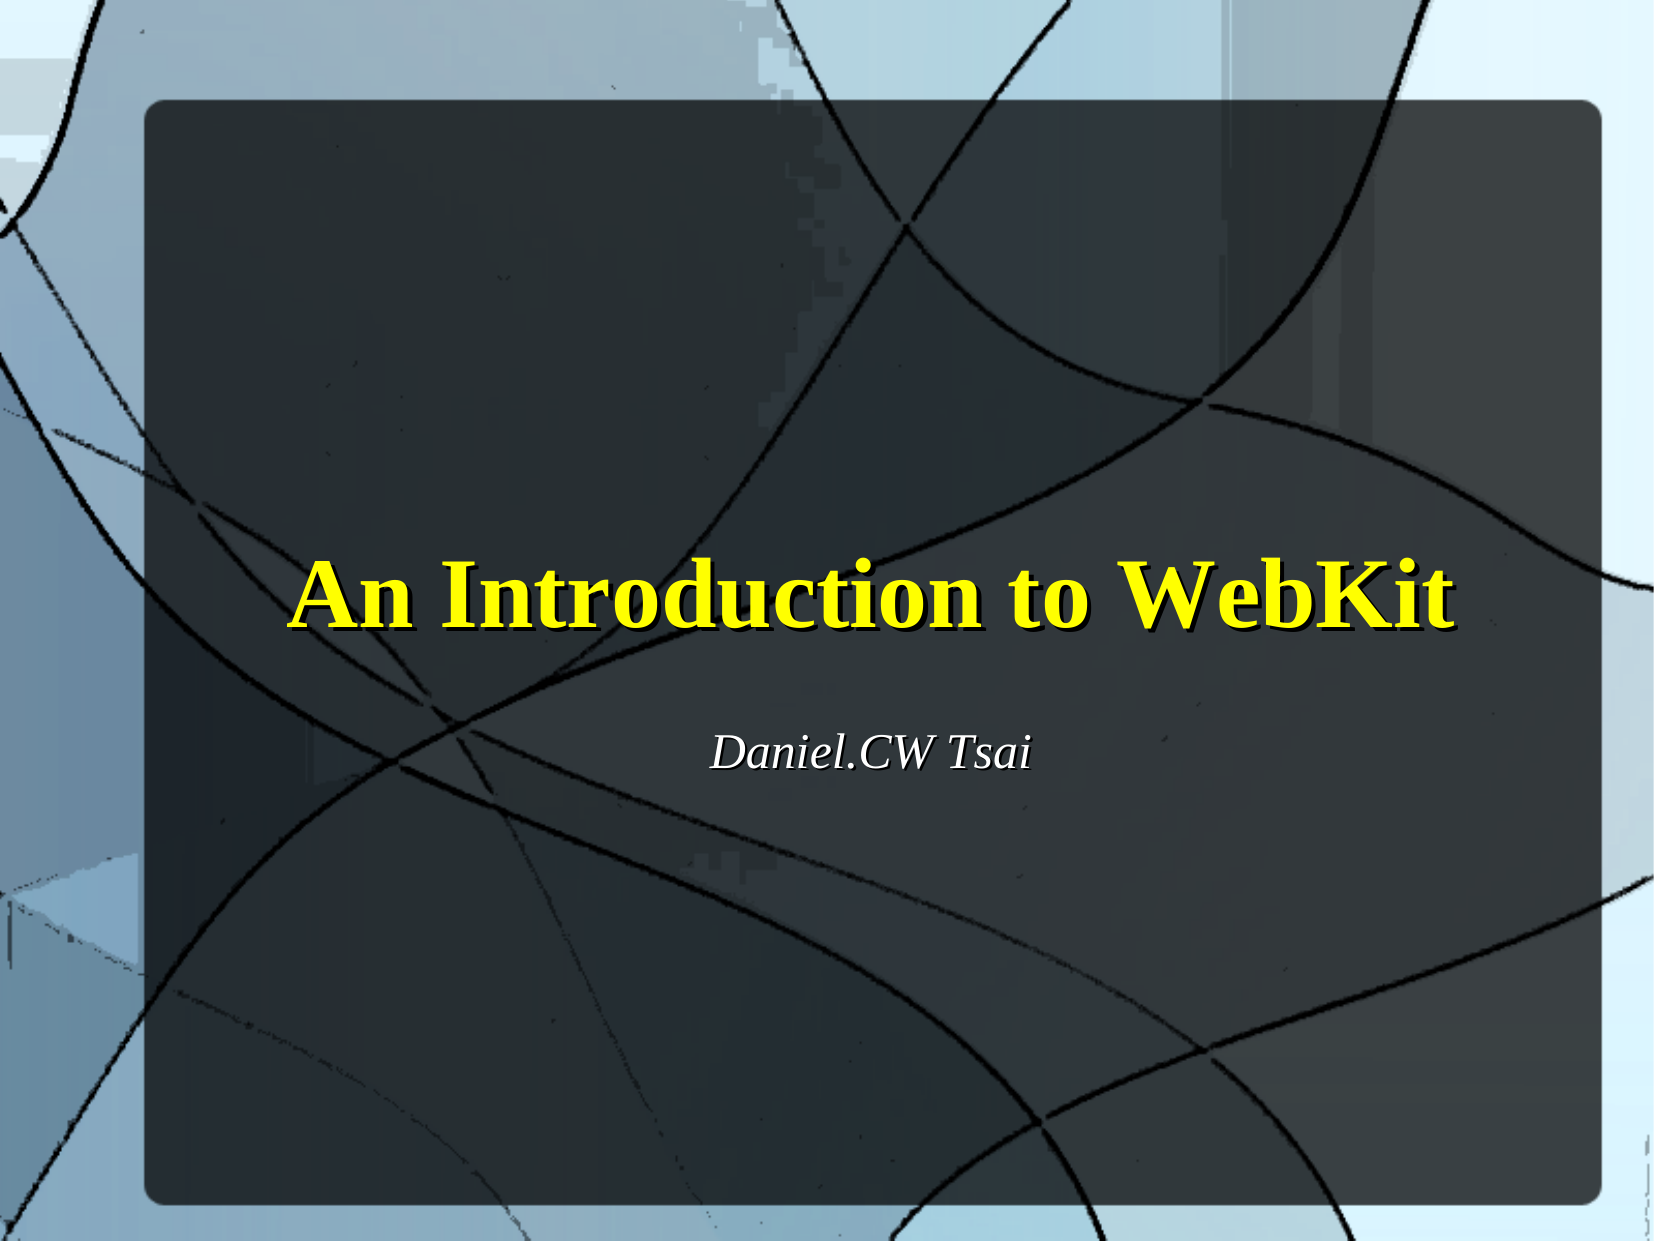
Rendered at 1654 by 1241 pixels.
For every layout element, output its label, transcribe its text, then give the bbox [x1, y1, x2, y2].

picture [0, 0, 1654, 1241]
subtitle An Introduction to WebKit Daniel.CW Tsai [159, 108, 1583, 1209]
